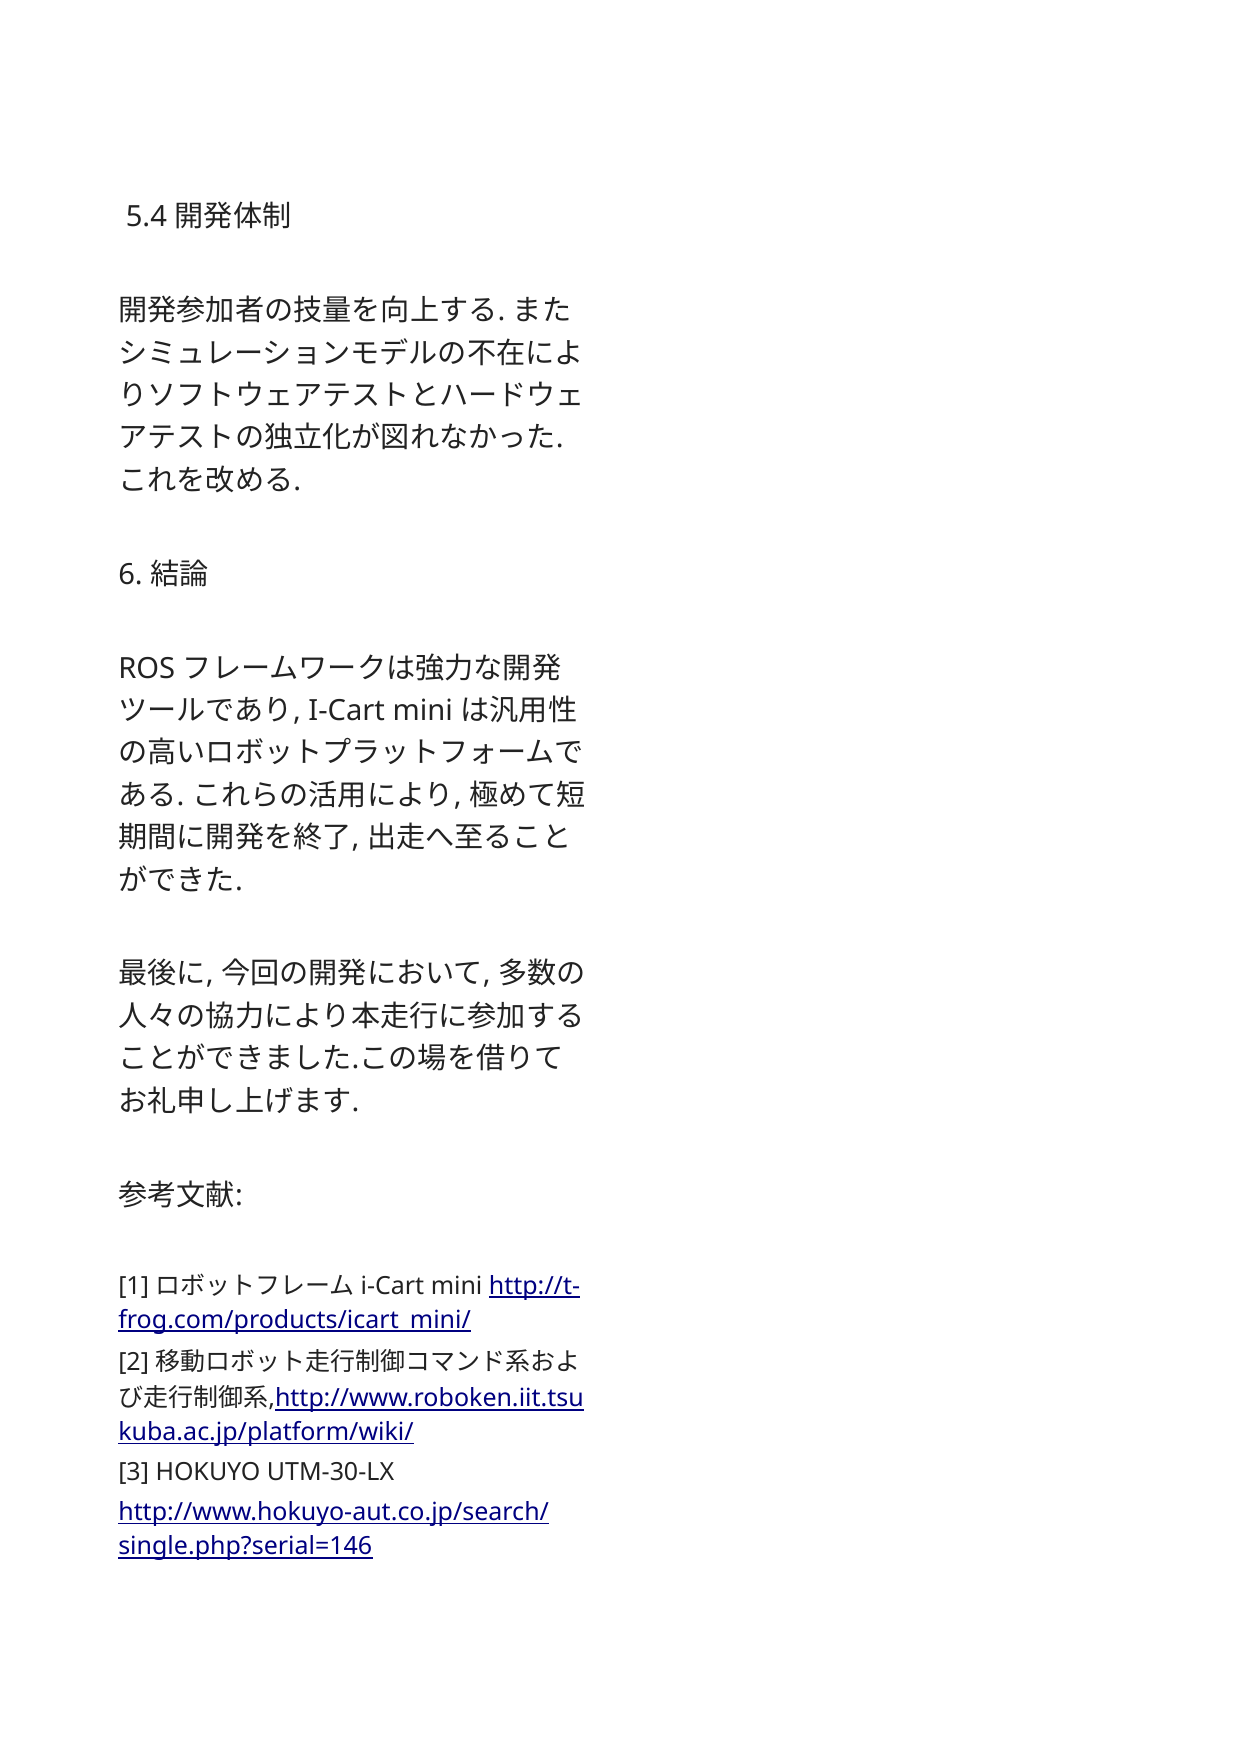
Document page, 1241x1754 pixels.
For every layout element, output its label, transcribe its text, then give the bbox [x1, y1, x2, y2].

text 6. 結論 [118, 550, 591, 593]
text [2] 移動ロボット走行制御コマンド系および走行制御系,http://www.roboken.iit.tsukuba.ac.jp/platform/wiki/ [118, 1341, 591, 1448]
text 最後に, 今回の開発において, 多数の人々の協力により本走行に参加することができました.この場を借りてお礼申し上げます. [118, 950, 591, 1119]
text 参考文献: [118, 1171, 591, 1213]
text [3] HOKUYO UTM-30-LX [118, 1454, 591, 1488]
text ROS フレームワークは強力な開発ツールであり, I-Cart mini は汎用性の高いロボットプラットフォームである. これらの活用により, 極めて短期間に開発を終了, 出走へ至ることができた. [118, 644, 591, 898]
text 5.4 開発体制 [118, 193, 591, 235]
text http://www.hokuyo-aut.co.jp/search/single.php?serial=146 [118, 1494, 591, 1562]
text 開発参加者の技量を向上する. また シミュレーションモデルの不在によりソフトウェアテストとハードウェアテストの独立化が図れなかった. これを改める. [118, 287, 591, 499]
text [1] ロボットフレーム i-Cart mini http://t-frog.com/products/icart_mini/ [118, 1265, 591, 1335]
